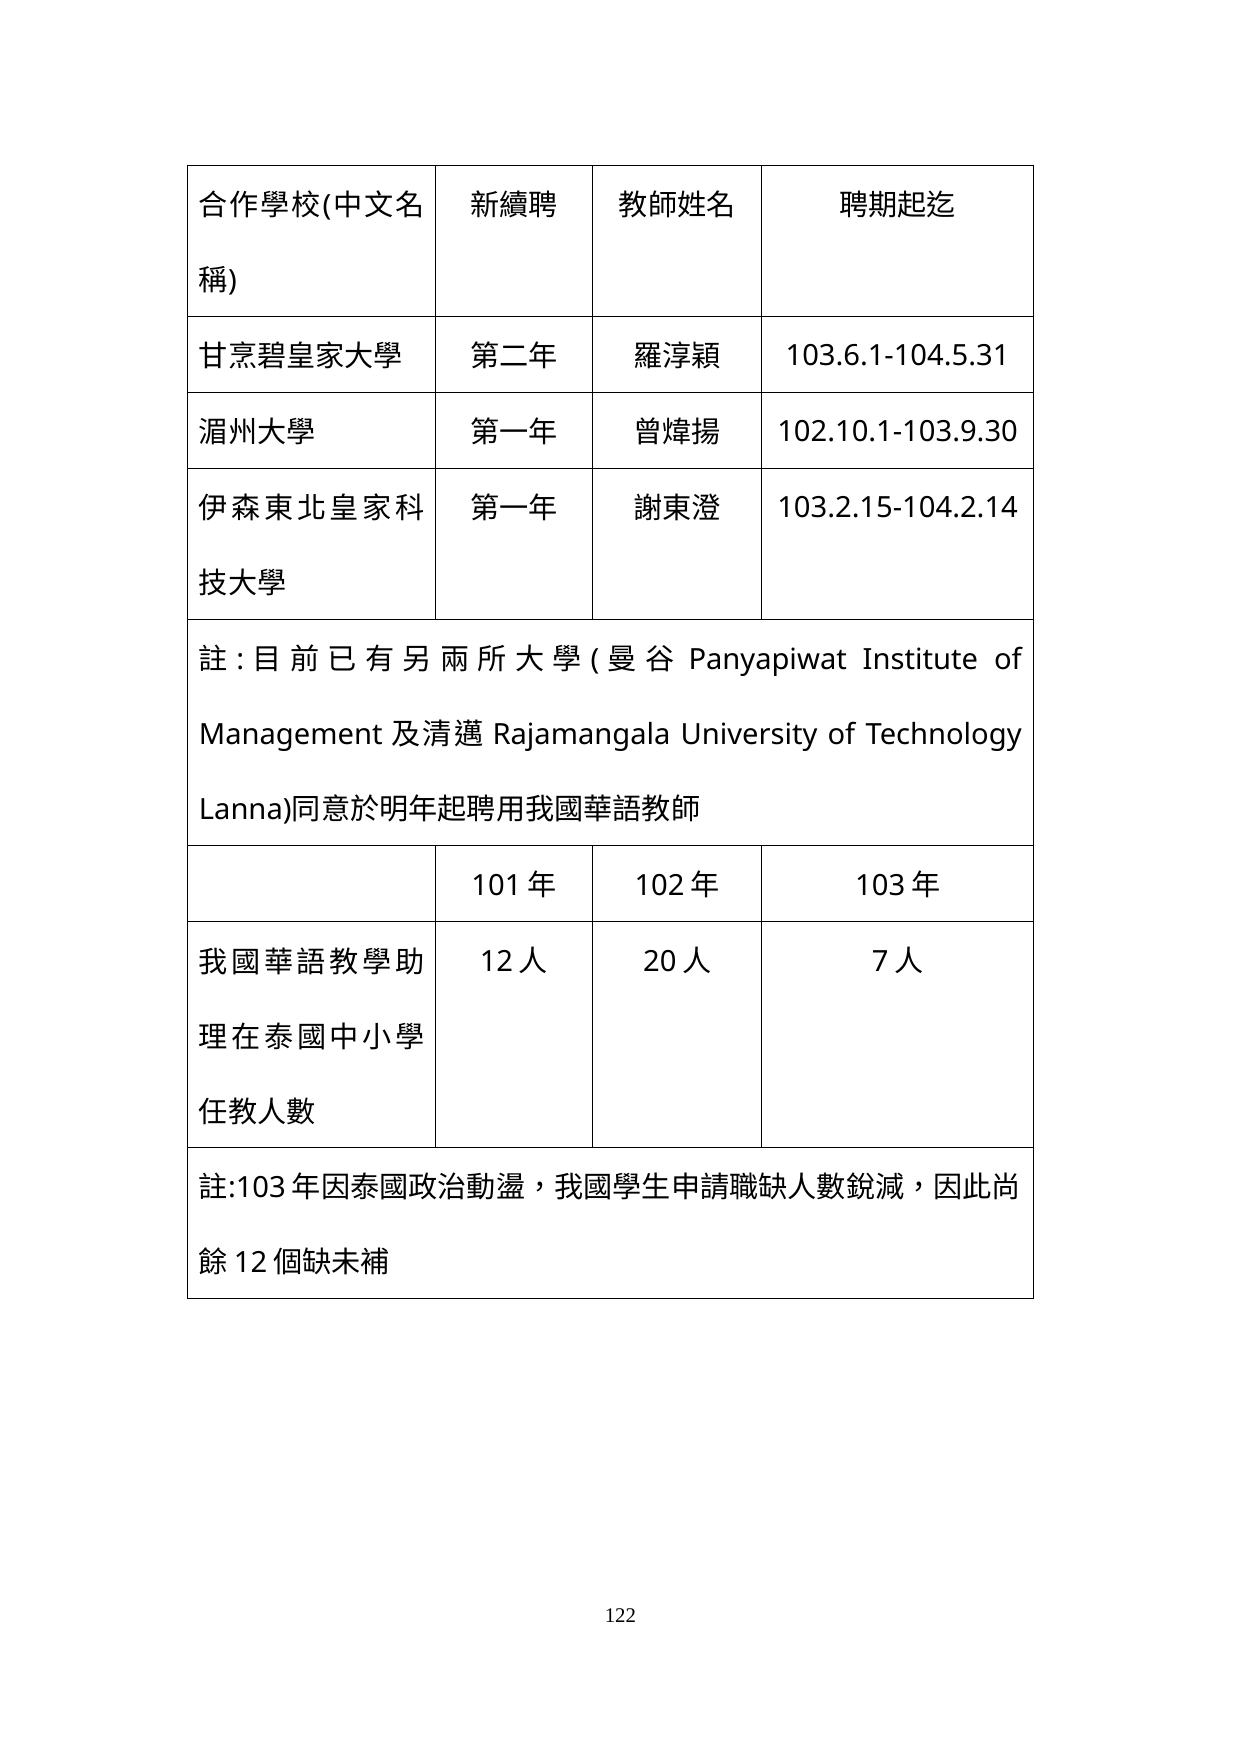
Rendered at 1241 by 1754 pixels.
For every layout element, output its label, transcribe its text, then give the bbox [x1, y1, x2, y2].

table_cell 羅淳穎 [593, 317, 761, 392]
table_cell 謝東澄 [593, 469, 761, 619]
table_cell 第一年 [436, 393, 592, 468]
table_cell 教師姓名 [593, 166, 761, 316]
table_cell 註:103年因泰國政治動盪，我國學生申請職缺人數銳減，因此尚餘12個缺未補 [188, 1148, 1033, 1298]
table_cell 102年 [593, 846, 761, 921]
table_cell 曾煒揚 [593, 393, 761, 468]
table_cell 湄州大學 [188, 393, 435, 468]
table_cell [188, 846, 435, 921]
table_cell 註:目前已有另兩所大學(曼谷Panyapiwat Institute of Management及清邁Rajamangala University of Technology Lanna)同意於明年起聘用我國華語教師 [188, 620, 1033, 845]
table_cell 7人 [762, 922, 1033, 1147]
table_cell 101年 [436, 846, 592, 921]
table_cell 102.10.1-103.9.30 [762, 393, 1033, 468]
table_cell 新續聘 [436, 166, 592, 316]
table_cell 伊森東北皇家科技大學 [188, 469, 435, 619]
table_cell 合作學校(中文名稱) [188, 166, 435, 316]
table_cell 103年 [762, 846, 1033, 921]
table_cell 我國華語教學助理在泰國中小學任教人數 [188, 922, 435, 1147]
table_cell 聘期起迄 [762, 166, 1033, 316]
table_cell 20人 [593, 922, 761, 1147]
table_cell 12人 [436, 922, 592, 1147]
table_cell 第一年 [436, 469, 592, 619]
table_cell 103.2.15-104.2.14 [762, 469, 1033, 619]
table_cell 103.6.1-104.5.31 [762, 317, 1033, 392]
table_cell 第二年 [436, 317, 592, 392]
table_cell 甘烹碧皇家大學 [188, 317, 435, 392]
